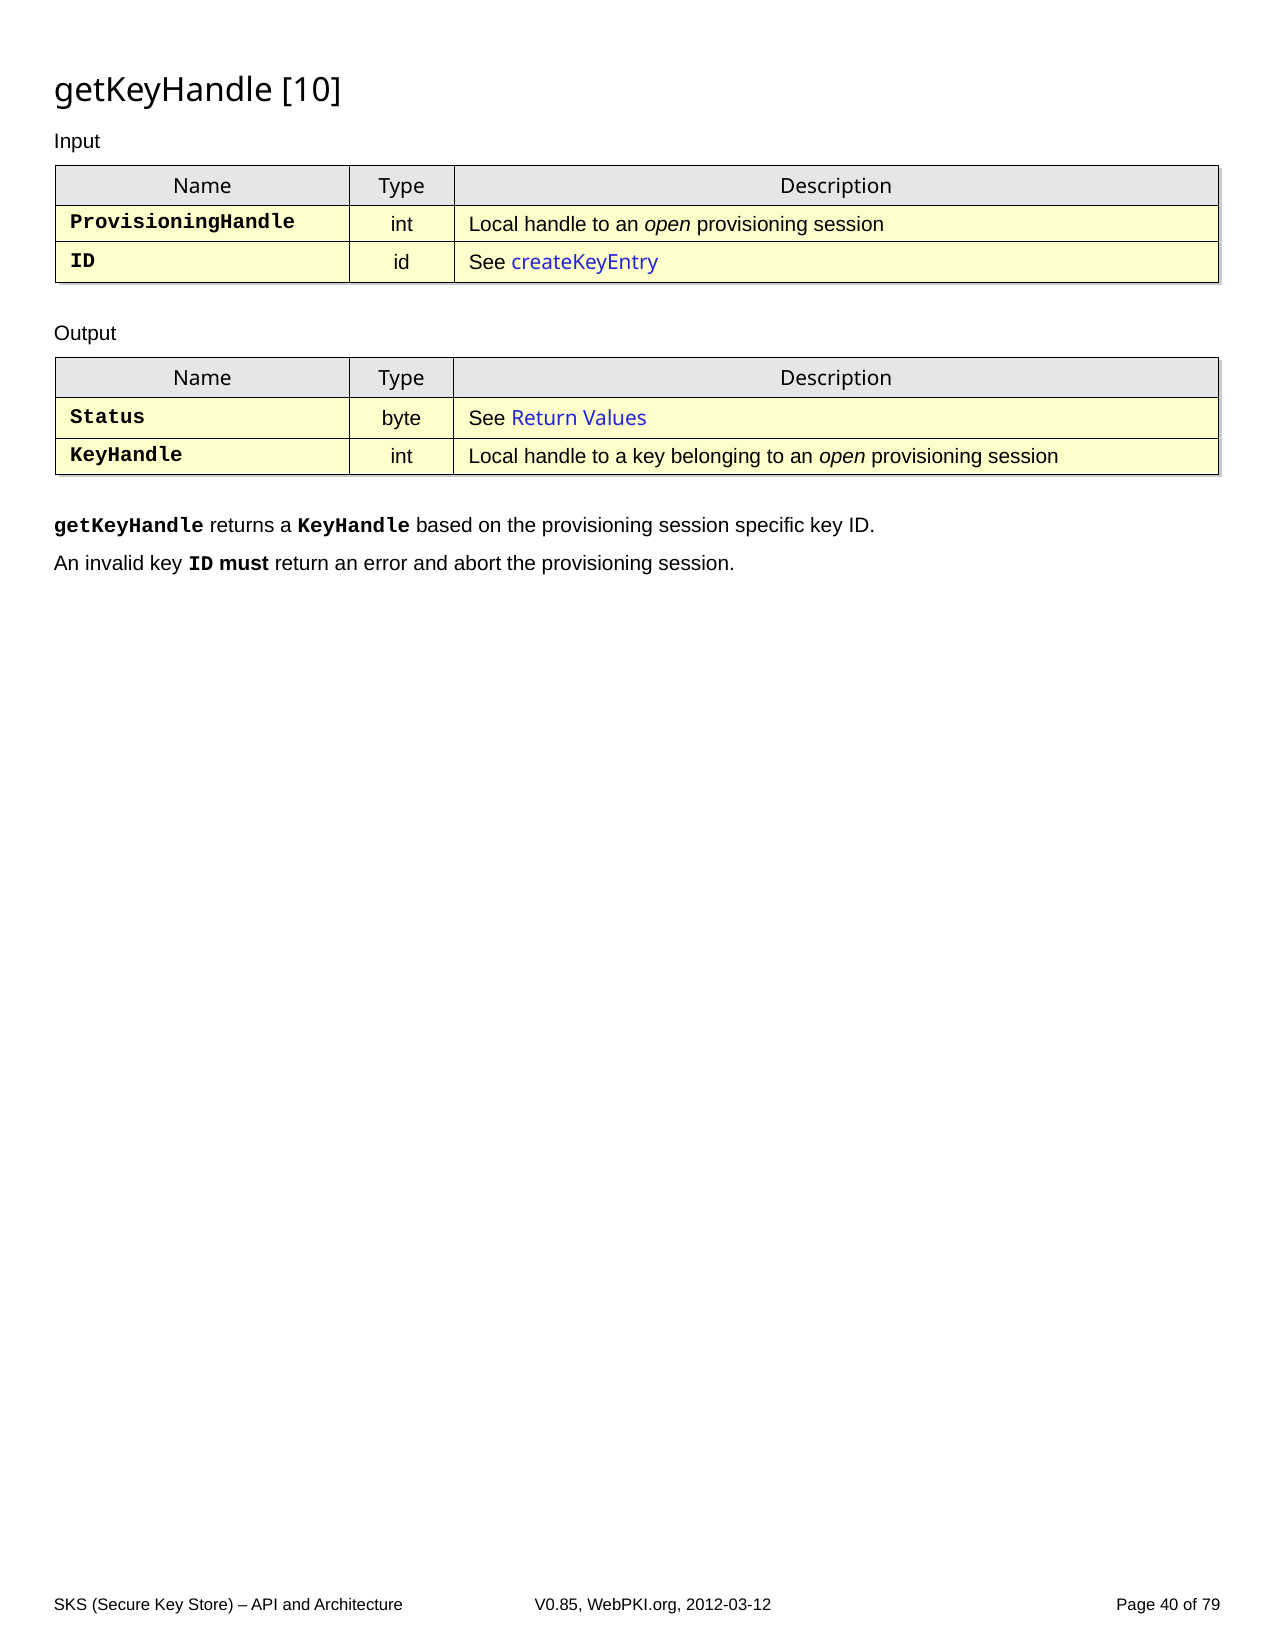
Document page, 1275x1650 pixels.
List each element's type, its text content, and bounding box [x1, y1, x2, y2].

table_cell byte [350, 398, 453, 438]
table_cell See Return Values [454, 398, 1218, 438]
table_cell KeyHandle [56, 439, 349, 473]
table_header Type [350, 166, 454, 205]
table_header Name [56, 358, 349, 397]
text Input [54, 129, 1221, 153]
table_cell ID [56, 242, 349, 282]
table_header Name [56, 166, 349, 205]
table_cell Local handle to an open provisioning session [455, 206, 1218, 241]
table_header Description [455, 166, 1218, 205]
table_cell int [350, 206, 454, 241]
table_cell Local handle to a key belonging to an open provisioning session [454, 439, 1218, 473]
table_cell id [350, 242, 454, 282]
subtitle getKeyHandle [10] [54, 66, 1221, 111]
table_cell Status [56, 398, 349, 438]
table_cell int [350, 439, 453, 473]
table_cell ProvisioningHandle [56, 206, 349, 241]
text An invalid key ID must return an error and abort the provisioning session. [54, 551, 1221, 576]
table_cell See createKeyEntry [455, 242, 1218, 282]
table_header Description [454, 358, 1218, 397]
text Output [54, 321, 1221, 345]
table_header Type [350, 358, 453, 397]
text getKeyHandle returns a KeyHandle based on the provisioning session specific key ID. [54, 513, 1221, 539]
